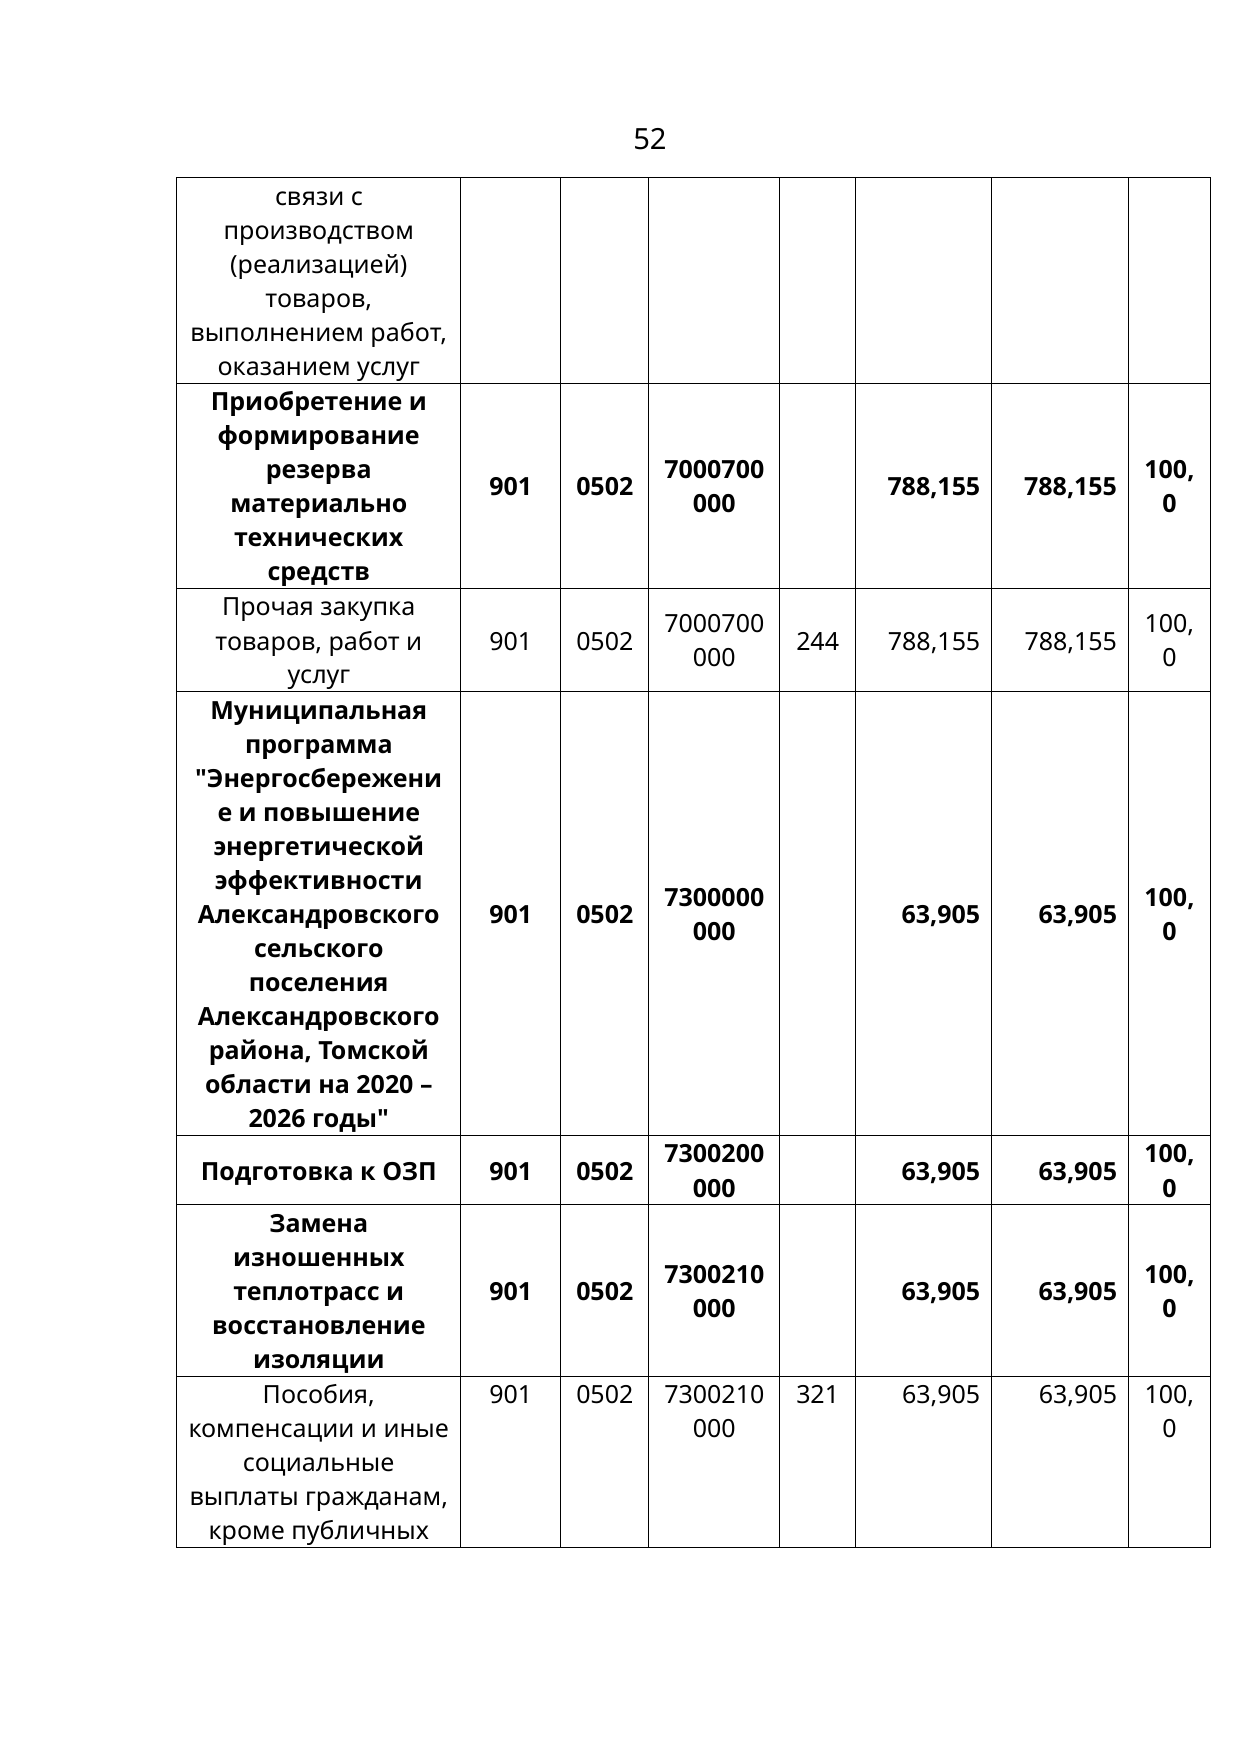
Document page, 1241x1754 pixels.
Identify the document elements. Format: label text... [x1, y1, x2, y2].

table_cell 0502 [561, 1377, 648, 1547]
table_cell 63,905 [856, 692, 991, 1135]
table_cell [649, 178, 779, 383]
table_cell [780, 692, 855, 1135]
table_cell 0502 [561, 692, 648, 1135]
table_cell 7300210000 [649, 1205, 779, 1376]
table_cell Замена изношенных теплотрасс и восстановление изоляции [177, 1205, 460, 1376]
table_cell 788,155 [856, 589, 991, 691]
table_cell 901 [461, 1205, 560, 1376]
table_cell [780, 1136, 855, 1204]
table_cell [461, 178, 560, 383]
table_cell 100,0 [1129, 692, 1210, 1135]
table_cell Пособия, компенсации и иные социальные выплаты гражданам, кроме публичных [177, 1377, 460, 1547]
table_cell 0502 [561, 1205, 648, 1376]
table_cell 100,0 [1129, 384, 1210, 588]
table_cell 63,905 [856, 1136, 991, 1204]
table_cell 63,905 [992, 1377, 1128, 1547]
table_cell [561, 178, 648, 383]
table_cell 63,905 [992, 1205, 1128, 1376]
table_cell Муниципальная программа "Энергосбережение и повышение энергетической эффективности Александровского сельского поселения Александровского района, Томской области на 2020 – 2026 годы" [177, 692, 460, 1135]
table_cell 0502 [561, 384, 648, 588]
table_cell 901 [461, 384, 560, 588]
table_cell Прочая закупка товаров, работ и услуг [177, 589, 460, 691]
table_cell 7300200000 [649, 1136, 779, 1204]
table_cell [780, 178, 855, 383]
table_cell 0502 [561, 1136, 648, 1204]
table_cell 63,905 [856, 1205, 991, 1376]
table_cell 788,155 [992, 384, 1128, 588]
table_cell 901 [461, 1377, 560, 1547]
table_cell 901 [461, 692, 560, 1135]
table_cell 788,155 [992, 589, 1128, 691]
table_cell 100,0 [1129, 1205, 1210, 1376]
table_cell 63,905 [992, 692, 1128, 1135]
table_cell 63,905 [992, 1136, 1128, 1204]
table_cell 63,905 [856, 1377, 991, 1547]
table_cell 788,155 [856, 384, 991, 588]
table_cell [992, 178, 1128, 383]
table_cell [1129, 178, 1210, 383]
table_cell 100,0 [1129, 589, 1210, 691]
table_cell 0502 [561, 589, 648, 691]
table_cell Приобретение и формирование резерва материально технических средств [177, 384, 460, 588]
table_cell 321 [780, 1377, 855, 1547]
table_cell 7000700000 [649, 384, 779, 588]
table_cell 901 [461, 1136, 560, 1204]
table_cell [780, 384, 855, 588]
table_cell [780, 1205, 855, 1376]
table_cell Подготовка к ОЗП [177, 1136, 460, 1204]
table_cell 7300000000 [649, 692, 779, 1135]
table_cell 901 [461, 589, 560, 691]
table_cell 7300210000 [649, 1377, 779, 1547]
table_cell связи с производством (реализацией) товаров, выполнением работ, оказанием услуг [177, 178, 460, 383]
table_cell 244 [780, 589, 855, 691]
table_cell 100,0 [1129, 1377, 1210, 1547]
table_cell 100,0 [1129, 1136, 1210, 1204]
table_cell 7000700000 [649, 589, 779, 691]
table_cell [856, 178, 991, 383]
